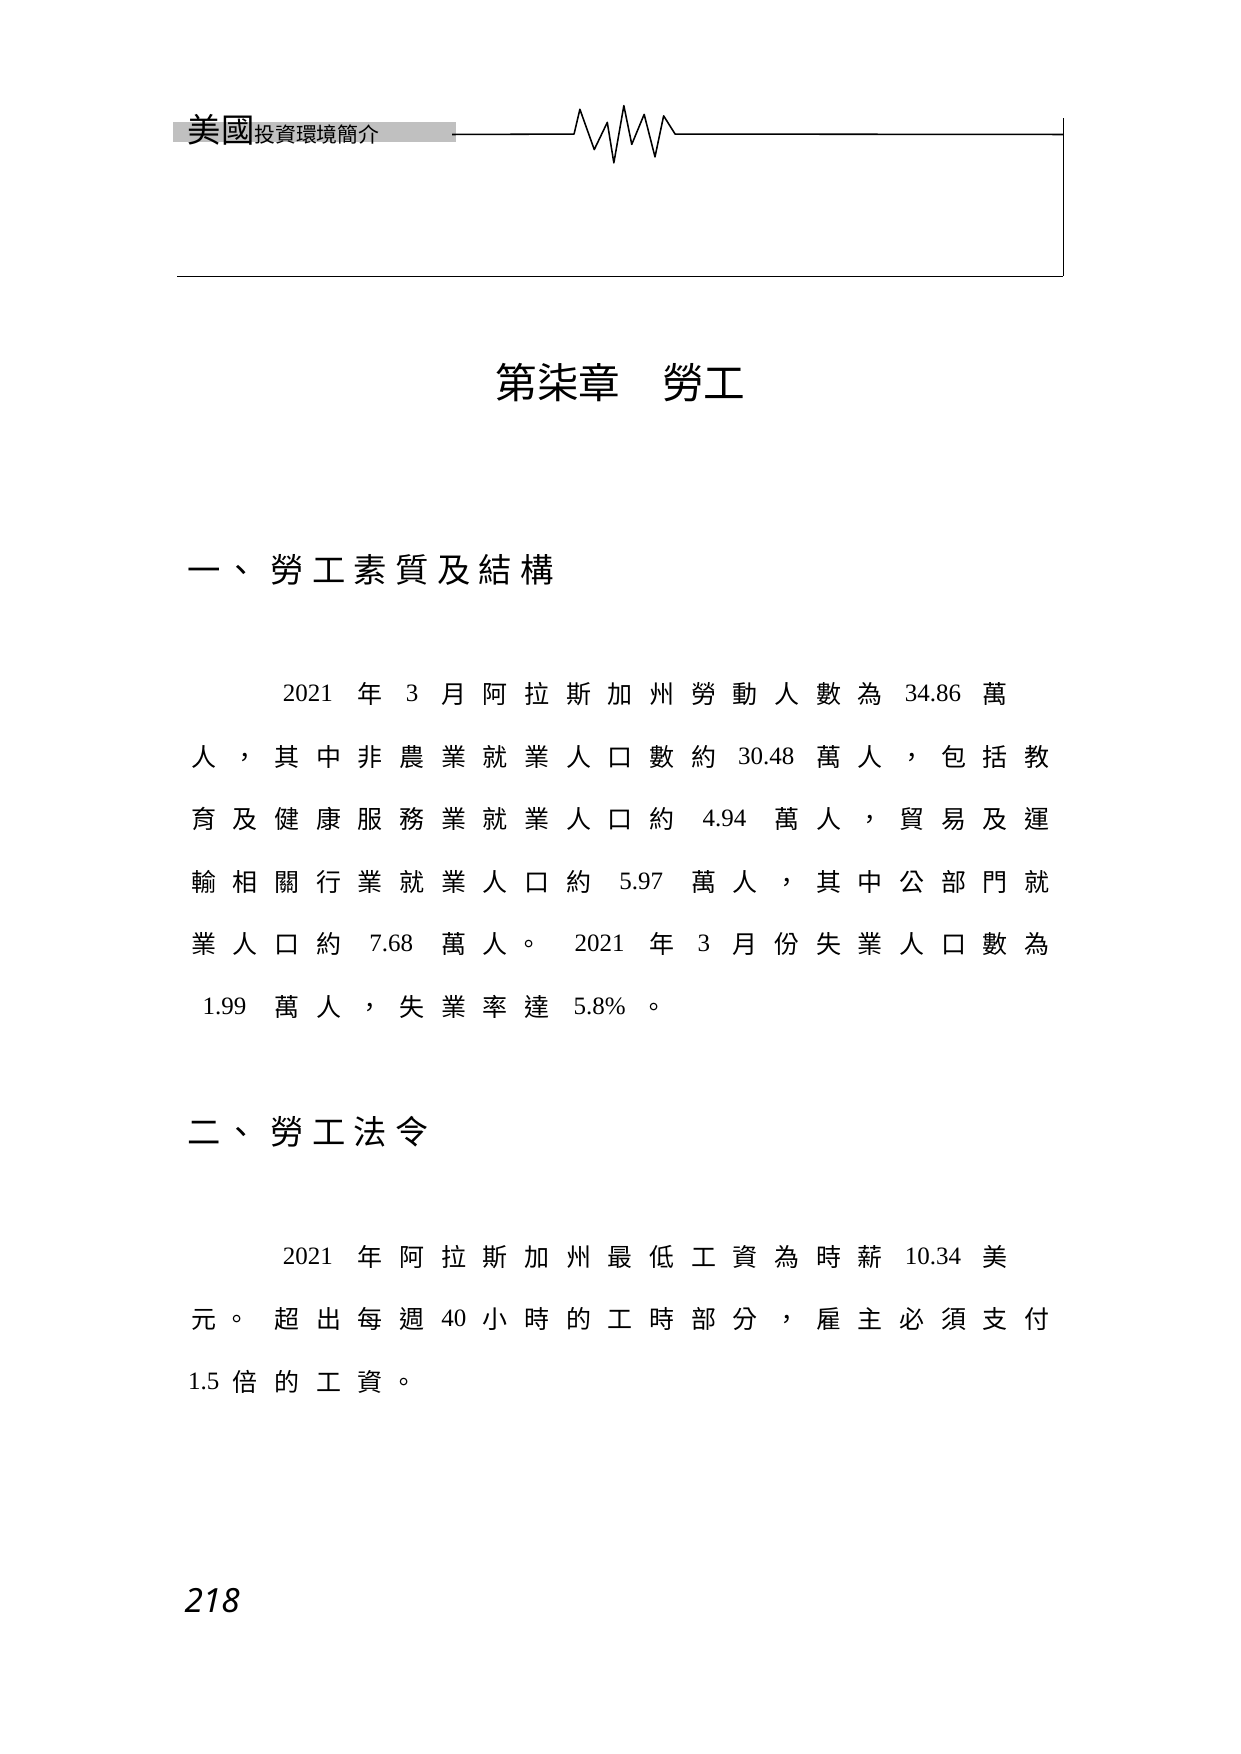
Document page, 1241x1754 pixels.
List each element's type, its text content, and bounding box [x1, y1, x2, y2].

text 二、勞工法令 [183, 1088, 1058, 1151]
text 2021年阿拉斯加州最低工資為時薪10.34美元。超出每週40小時的工時部分，雇主必須支付1.5倍的工資。 [183, 1213, 1058, 1401]
text 2021年3月阿拉斯加州勞動人數為34.86萬人，其中非農業就業人口數約30.48萬人，包括教育及健康服務業就業人口約4.94萬人，貿易及運輸相關行業就業人口約5.97萬人，其中公部門就業人口約7.68萬人。2021年3月份失業人口數為1.99萬人，失業率達5.8%。 [183, 651, 1058, 1026]
text 第柒章 勞工 [183, 338, 1058, 401]
text 一、勞工素質及結構 [183, 526, 1058, 588]
